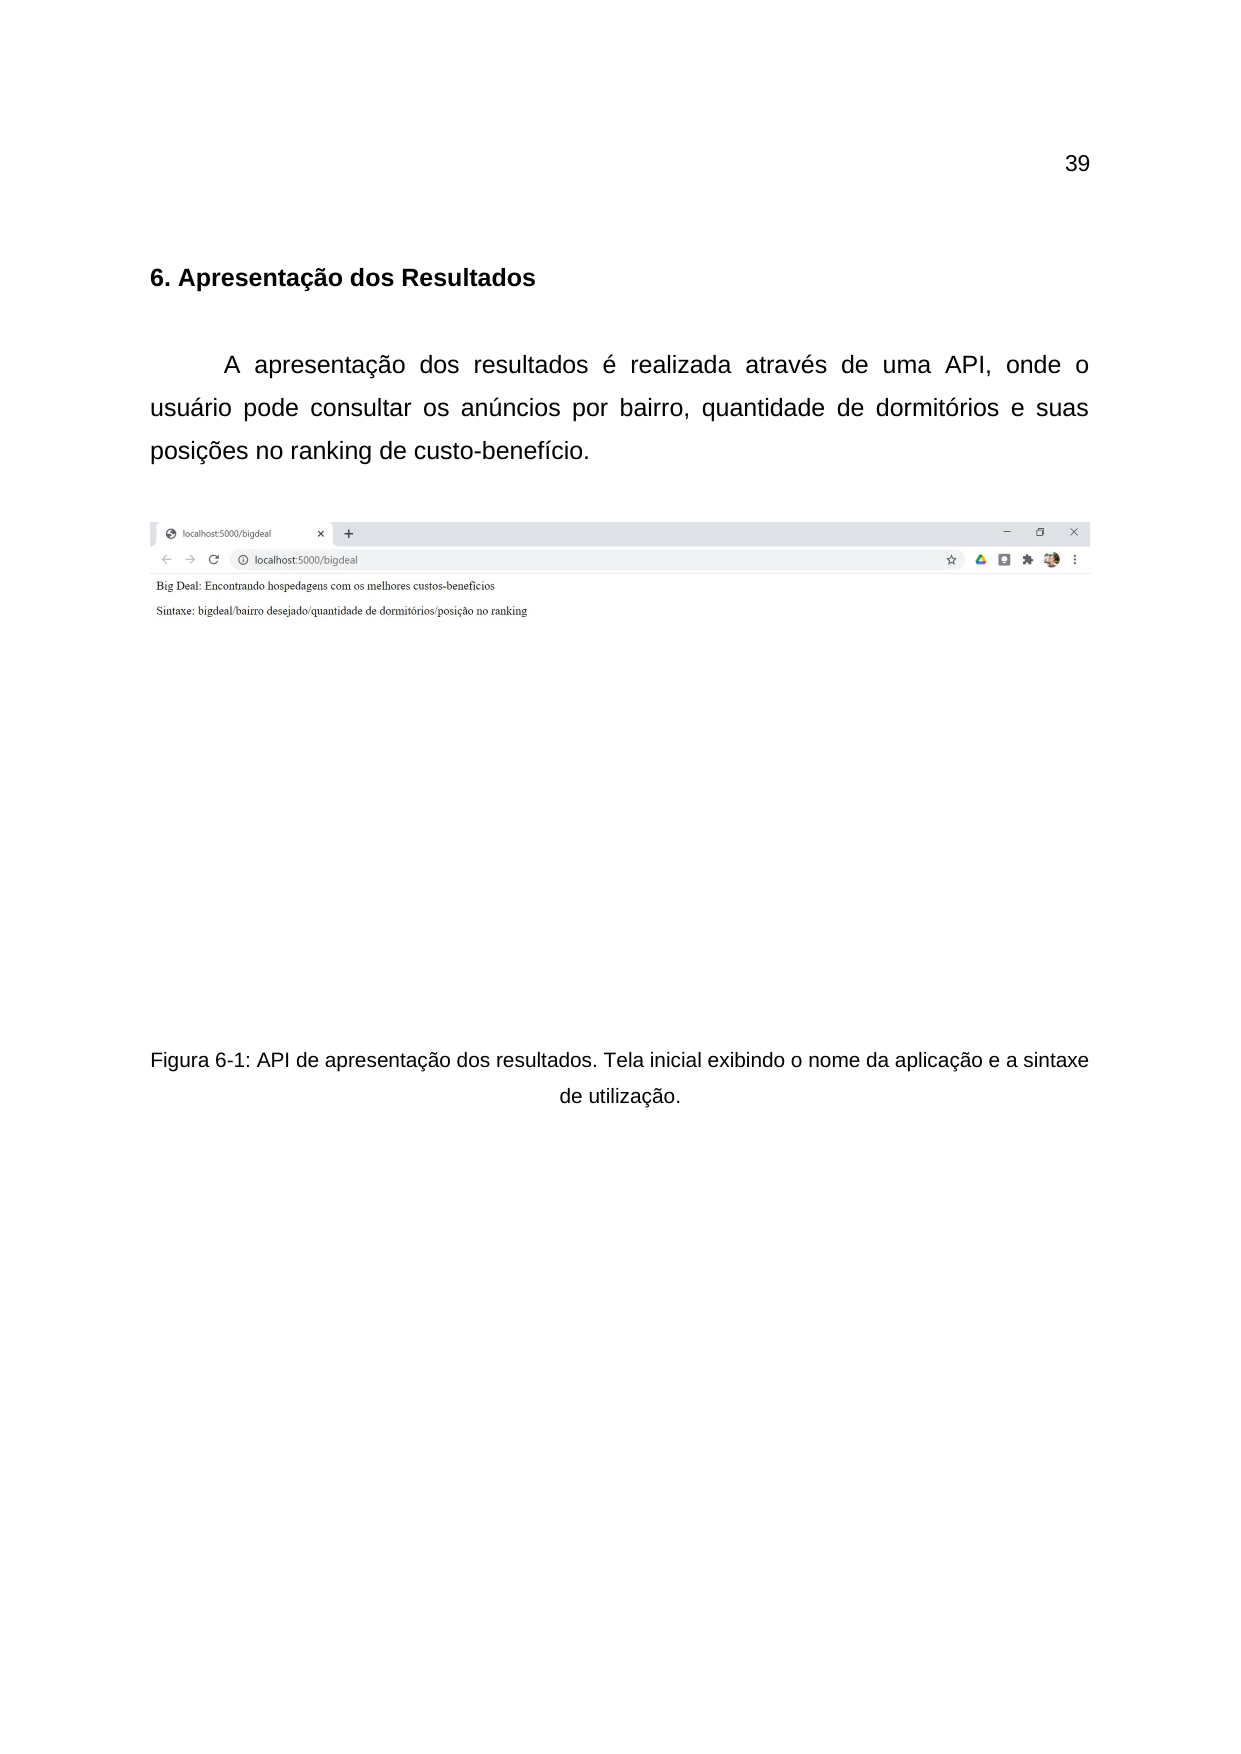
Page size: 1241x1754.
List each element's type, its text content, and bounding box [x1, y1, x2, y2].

text 6. Apresentação dos Resultados [150, 263, 1090, 292]
picture [150, 522, 1091, 1022]
text A apresentação dos resultados é realizada através de uma API, onde o usuário pode consultar os anúncios por bairro, quantidade de dormitórios e suas posições no ranking de custo-benefício. [150, 349, 1090, 464]
text Figura 6-1: API de apresentação dos resultados. Tela inicial exibindo o nome da aplicação e a sintaxe de utilização. [150, 1022, 1090, 1108]
